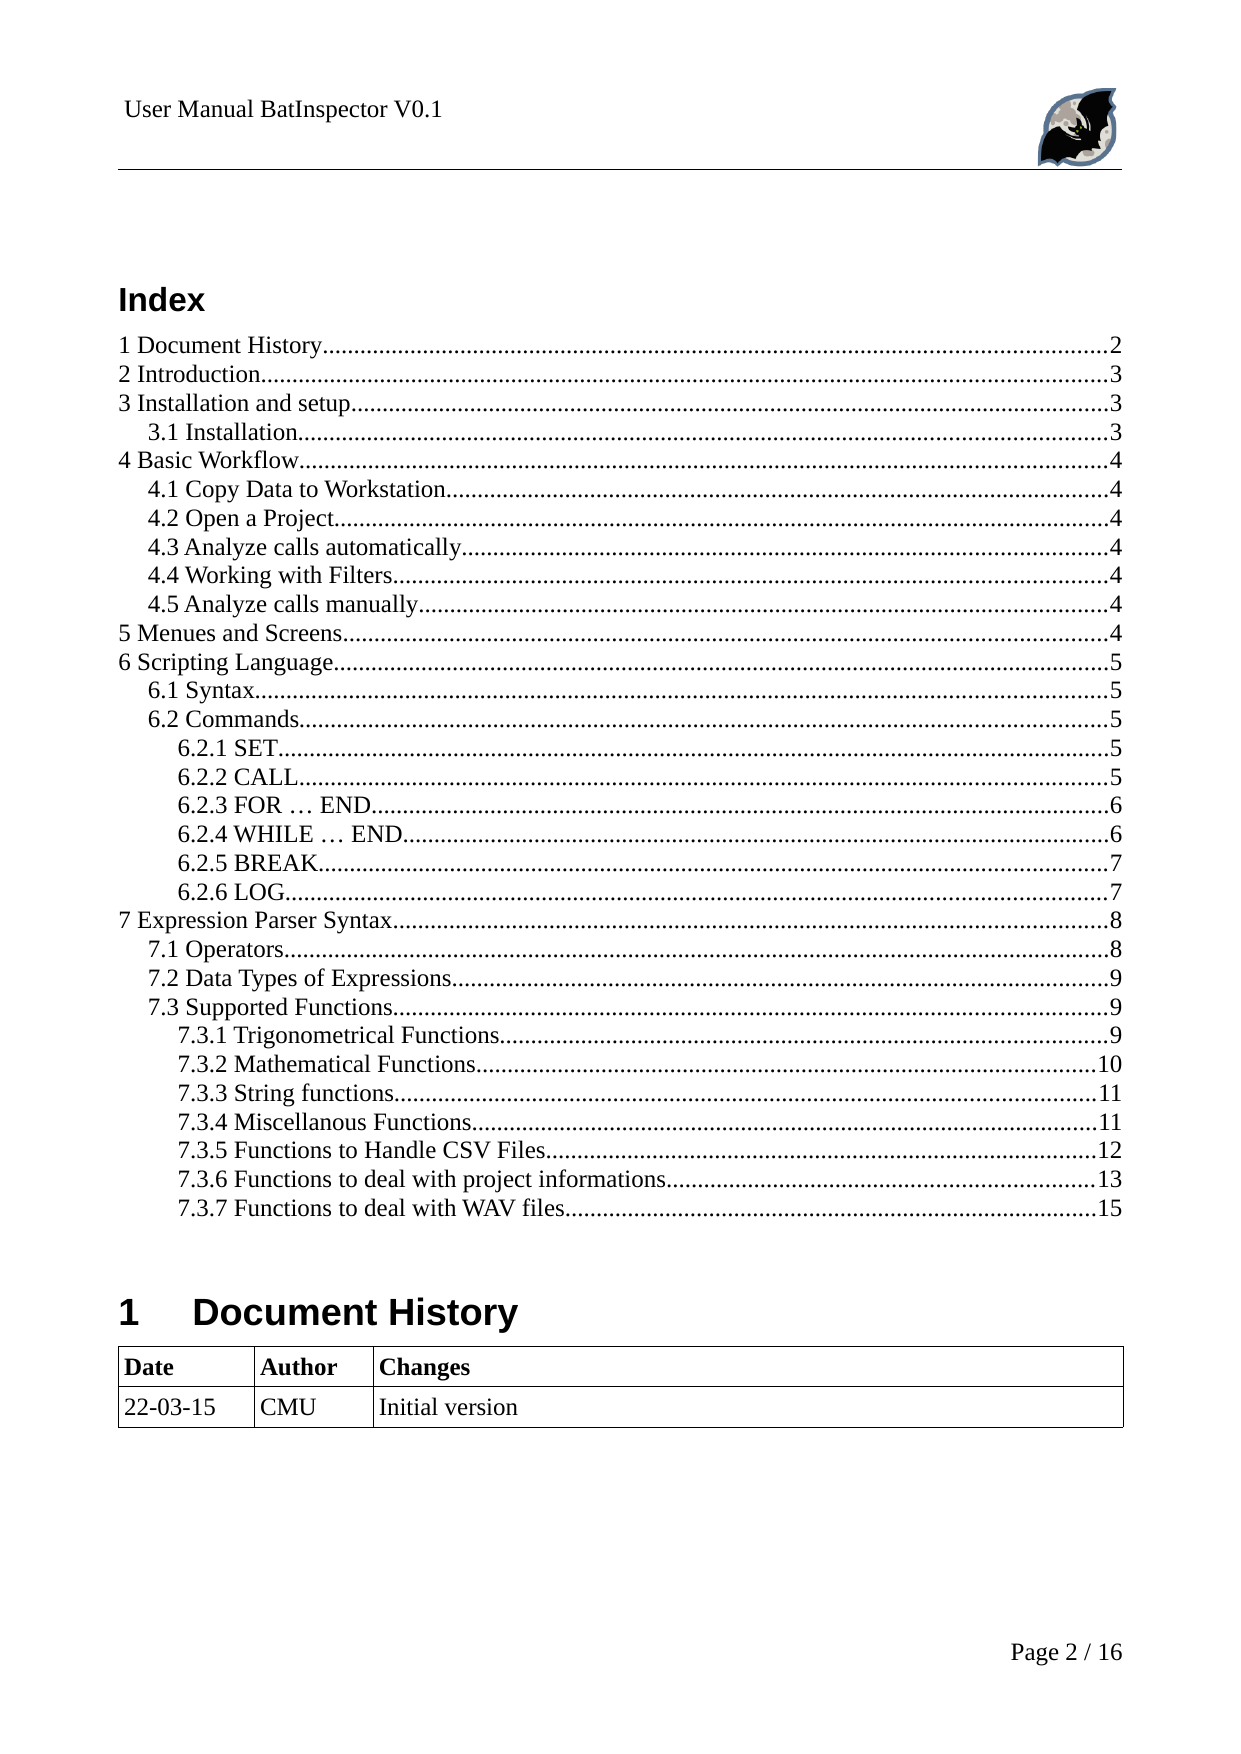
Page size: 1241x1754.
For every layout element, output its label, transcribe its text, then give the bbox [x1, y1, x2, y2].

subtitle Index [118, 279, 1122, 318]
text 1 Document History 2 [118, 331, 1122, 359]
text 4.1 Copy Data to Workstation 4 [148, 474, 1122, 503]
text 7.2 Data Types of Expressions 9 [148, 963, 1122, 992]
table_cell 22-03-15 [119, 1387, 254, 1427]
table_cell CMU [255, 1387, 373, 1427]
text 7.3 Supported Functions 9 [148, 992, 1122, 1021]
text 4.3 Analyze calls automatically 4 [148, 532, 1122, 561]
text 7.3.7 Functions to deal with WAV files 15 [177, 1193, 1122, 1222]
text 4.4 Working with Filters 4 [148, 561, 1122, 589]
text 6.2.4 WHILE … END 6 [177, 819, 1122, 848]
text 4.2 Open a Project 4 [148, 503, 1122, 532]
text 3 Installation and setup 3 [118, 388, 1122, 417]
table_header Date [119, 1347, 254, 1386]
text 6.2.3 FOR … END 6 [177, 791, 1122, 819]
text 7 Expression Parser Syntax 8 [118, 906, 1122, 934]
text 3.1 Installation 3 [148, 417, 1122, 446]
text 7.3.6 Functions to deal with project informations 13 [177, 1164, 1122, 1193]
text 6 Scripting Language 5 [118, 647, 1122, 676]
subtitle Document History [118, 1290, 1122, 1333]
text 6.2.2 CALL 5 [177, 762, 1122, 791]
text 7.3.1 Trigonometrical Functions 9 [177, 1021, 1122, 1049]
text 6.2.5 BREAK 7 [177, 848, 1122, 877]
text 6.2 Commands 5 [148, 704, 1122, 733]
text 7.3.2 Mathematical Functions 10 [177, 1049, 1122, 1078]
text 7.1 Operators 8 [148, 934, 1122, 963]
text 6.1 Syntax 5 [148, 676, 1122, 704]
text 4 Basic Workflow 4 [118, 446, 1122, 474]
text 5 Menues and Screens 4 [118, 618, 1122, 647]
table_header Author [255, 1347, 373, 1386]
text 7.3.3 String functions 11 [177, 1078, 1122, 1107]
table_cell Initial version [374, 1387, 1123, 1427]
text 2 Introduction 3 [118, 359, 1122, 388]
text 6.2.1 SET 5 [177, 733, 1122, 762]
text 7.3.5 Functions to Handle CSV Files 12 [177, 1136, 1122, 1164]
picture [1037, 88, 1117, 167]
text 6.2.6 LOG 7 [177, 877, 1122, 906]
text 7.3.4 Miscellanous Functions 11 [177, 1107, 1122, 1136]
text 4.5 Analyze calls manually 4 [148, 589, 1122, 618]
table_header Changes [374, 1347, 1123, 1386]
